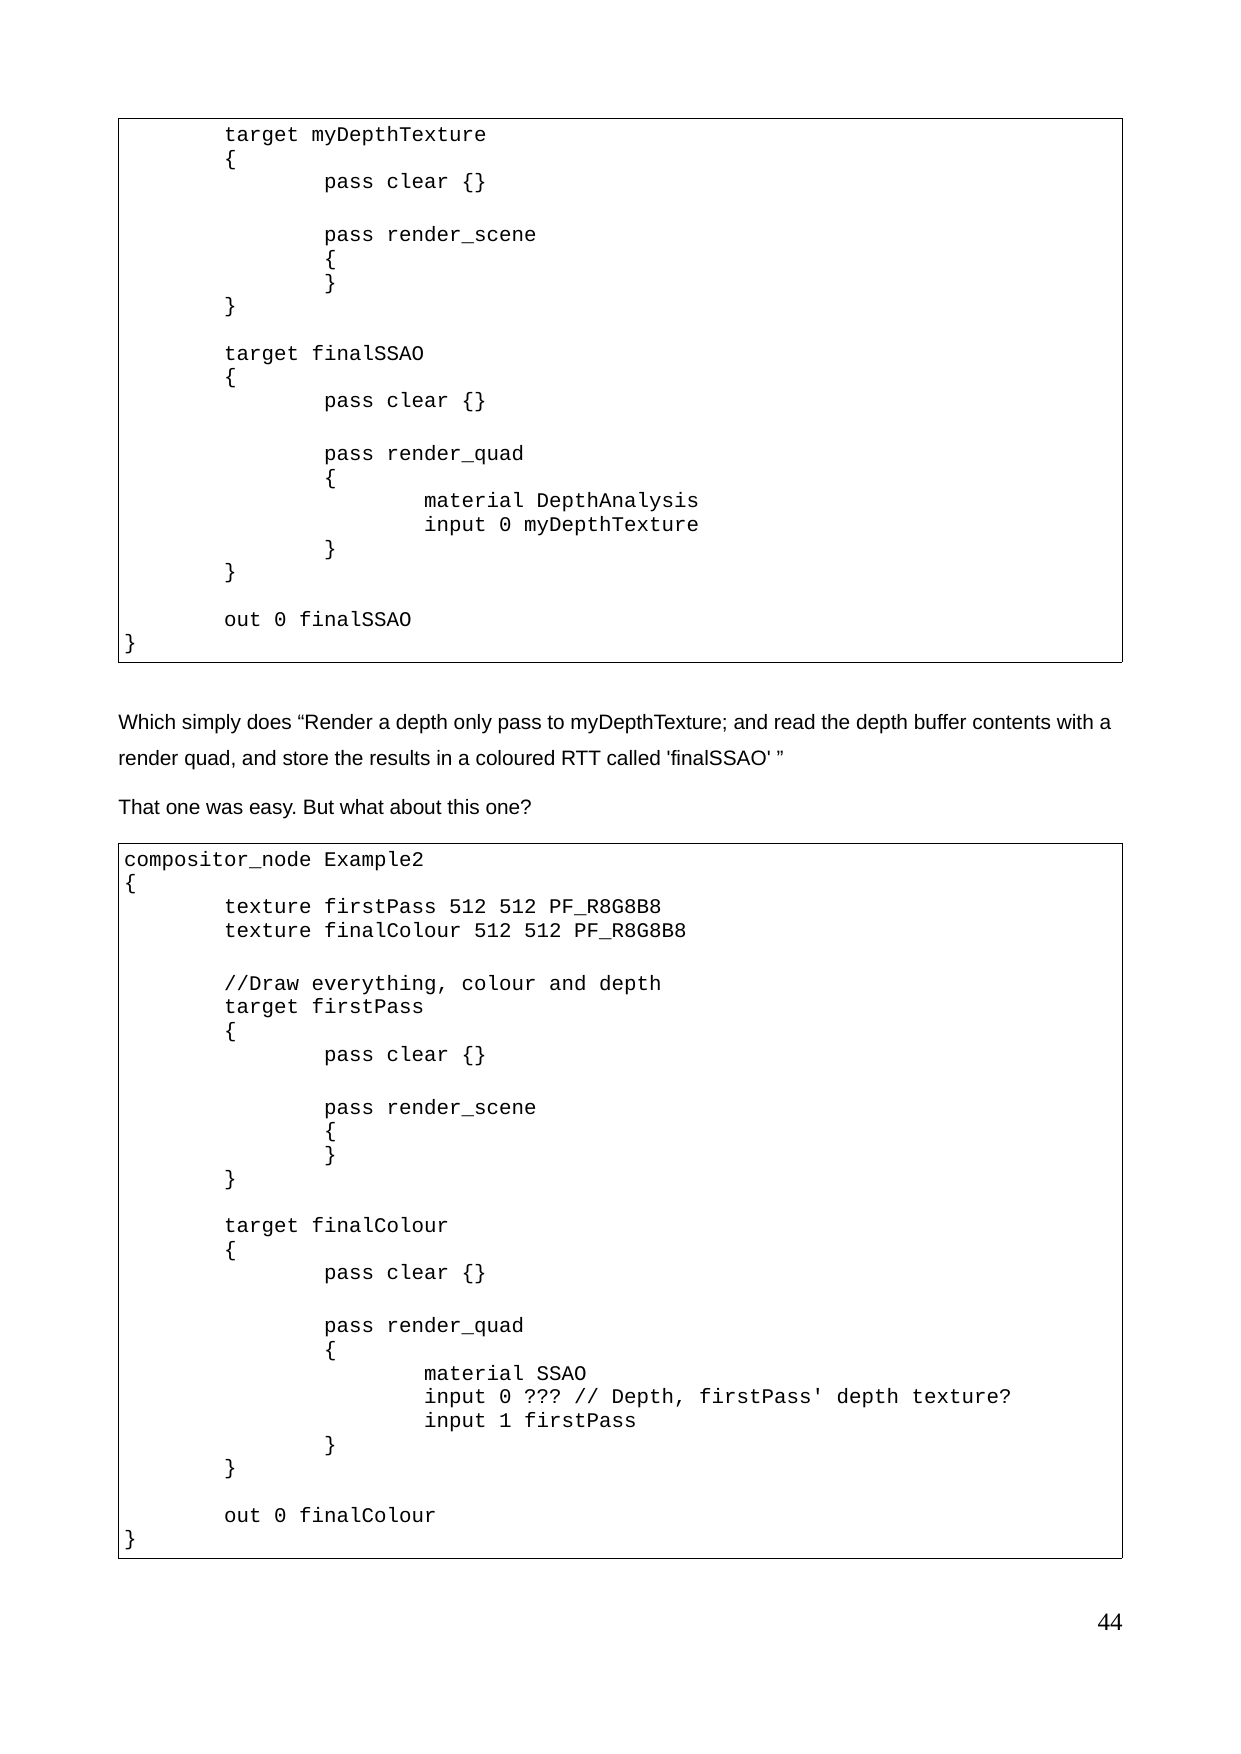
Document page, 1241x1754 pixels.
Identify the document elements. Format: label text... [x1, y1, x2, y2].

table_header compositor_node Example2 { texture firstPass 512 512 PF_R8G8B8 texture finalColour 512 512 PF_R8G8B8 //Draw everything, colour and depth target firstPass { pass clear {} pass render_scene { } } target finalColour { pass clear {} pass render_quad { material SSAO input 0 ??? // Depth, firstPass' depth texture? input 1 firstPass } } out 0 finalColour } [119, 844, 1122, 1558]
text Which simply does “Render a depth only pass to myDepthTexture; and read the depth buffer contents with a render quad, and store the results in a coloured RTT called 'finalSSAO' ” [118, 710, 1122, 770]
text That one was easy. But what about this one? [118, 794, 1122, 818]
table_header target myDepthTexture { pass clear {} pass render_scene { } } target finalSSAO { pass clear {} pass render_quad { material DepthAnalysis input 0 myDepthTexture } } out 0 finalSSAO } [119, 119, 1122, 662]
